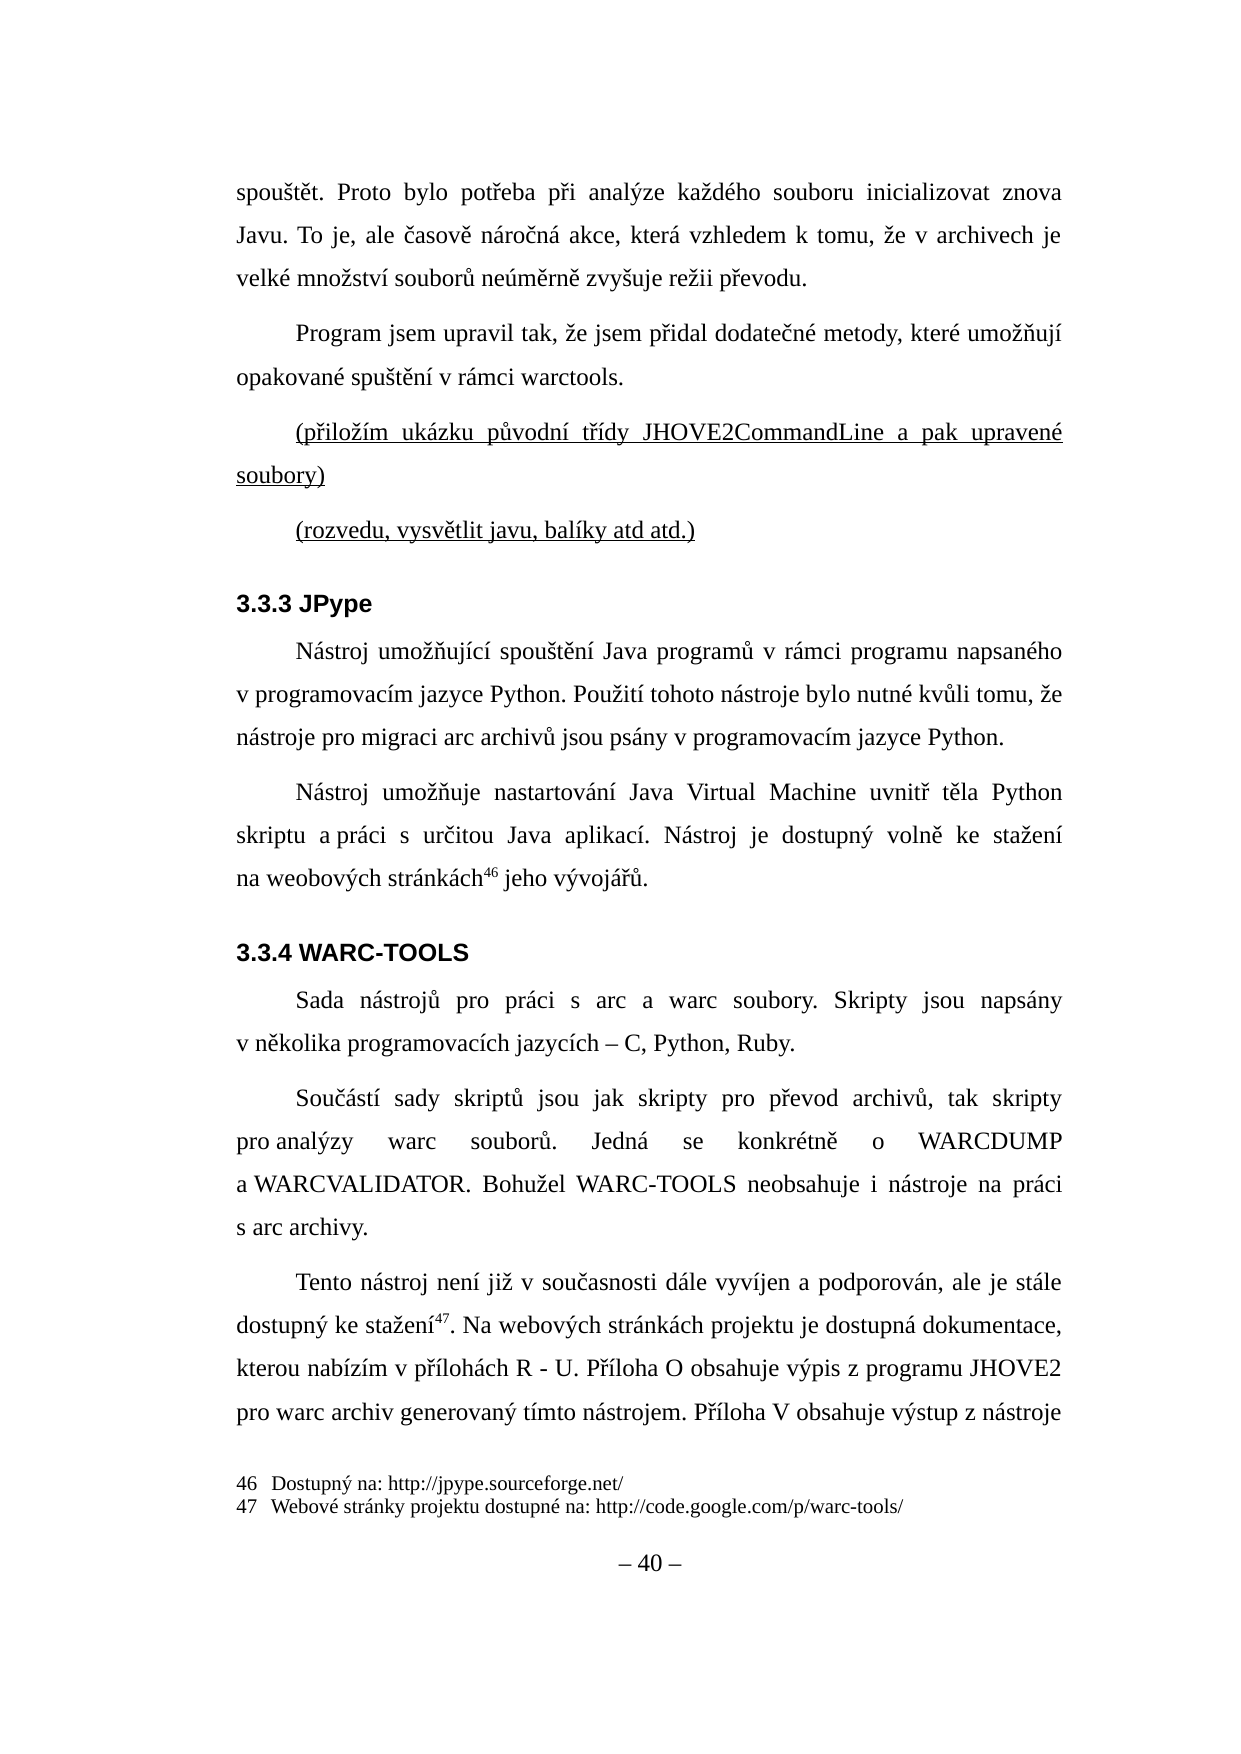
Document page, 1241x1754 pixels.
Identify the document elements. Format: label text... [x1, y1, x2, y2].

text (rozvedu, vysvětlit javu, balíky atd atd.) [236, 515, 1063, 543]
text Tento nástroj není již v současnosti dále vyvíjen a podporován, ale je stále dostupný ke stažení. Na webových stránkách projektu je dostupná dokumentace, kterou nabízím v přílohách R - U. Příloha O obsahuje výpis z programu JHOVE2 pro warc archiv generovaný tímto nástrojem. Příloha V obsahuje výstup z nástroje [236, 1267, 1063, 1425]
text Nástroj umožňující spouštění Java programů v rámci programu napsaného v programovacím jazyce Python. Použití tohoto nástroje bylo nutné kvůli tomu, že nástroje pro migraci arc archivů jsou psány v programovacím jazyce Python. [236, 636, 1063, 751]
text Program jsem upravil tak, že jsem přidal dodatečné metody, které umožňují opakované spuštění v rámci warctools. [236, 318, 1063, 390]
subtitle 3.3.3 JPype [236, 589, 1063, 617]
subtitle 3.3.4 WARC-TOOLS [236, 937, 1063, 966]
text Dostupný na: http://jpype.sourceforge.net/ [236, 1470, 1063, 1494]
text spouštět. Proto bylo potřeba při analýze každého souboru inicializovat znova Javu. To je, ale časově náročná akce, která vzhledem k tomu, že v archivech je velké množství souborů neúměrně zvyšuje režii převodu. [236, 177, 1063, 292]
text Nástroj umožňuje nastartování Java Virtual Machine uvnitř těla Python skriptu a práci s určitou Java aplikací. Nástroj je dostupný volně ke stažení na weobových stránkách jeho vývojářů. [236, 777, 1063, 892]
text Součástí sady skriptů jsou jak skripty pro převod archivů, tak skripty pro analýzy warc souborů. Jedná se konkrétně o WARCDUMP a WARCVALIDATOR. Bohužel WARC-TOOLS neobsahuje i nástroje na práci s arc archivy. [236, 1083, 1063, 1241]
text Webové stránky projektu dostupné na: http://code.google.com/p/warc-tools/ [236, 1494, 1063, 1518]
text Sada nástrojů pro práci s arc a warc soubory. Skripty jsou napsány v několika programovacích jazycích – C, Python, Ruby. [236, 985, 1063, 1057]
text (přiložím ukázku původní třídy JHOVE2CommandLine a pak upravené soubory) [236, 417, 1063, 488]
